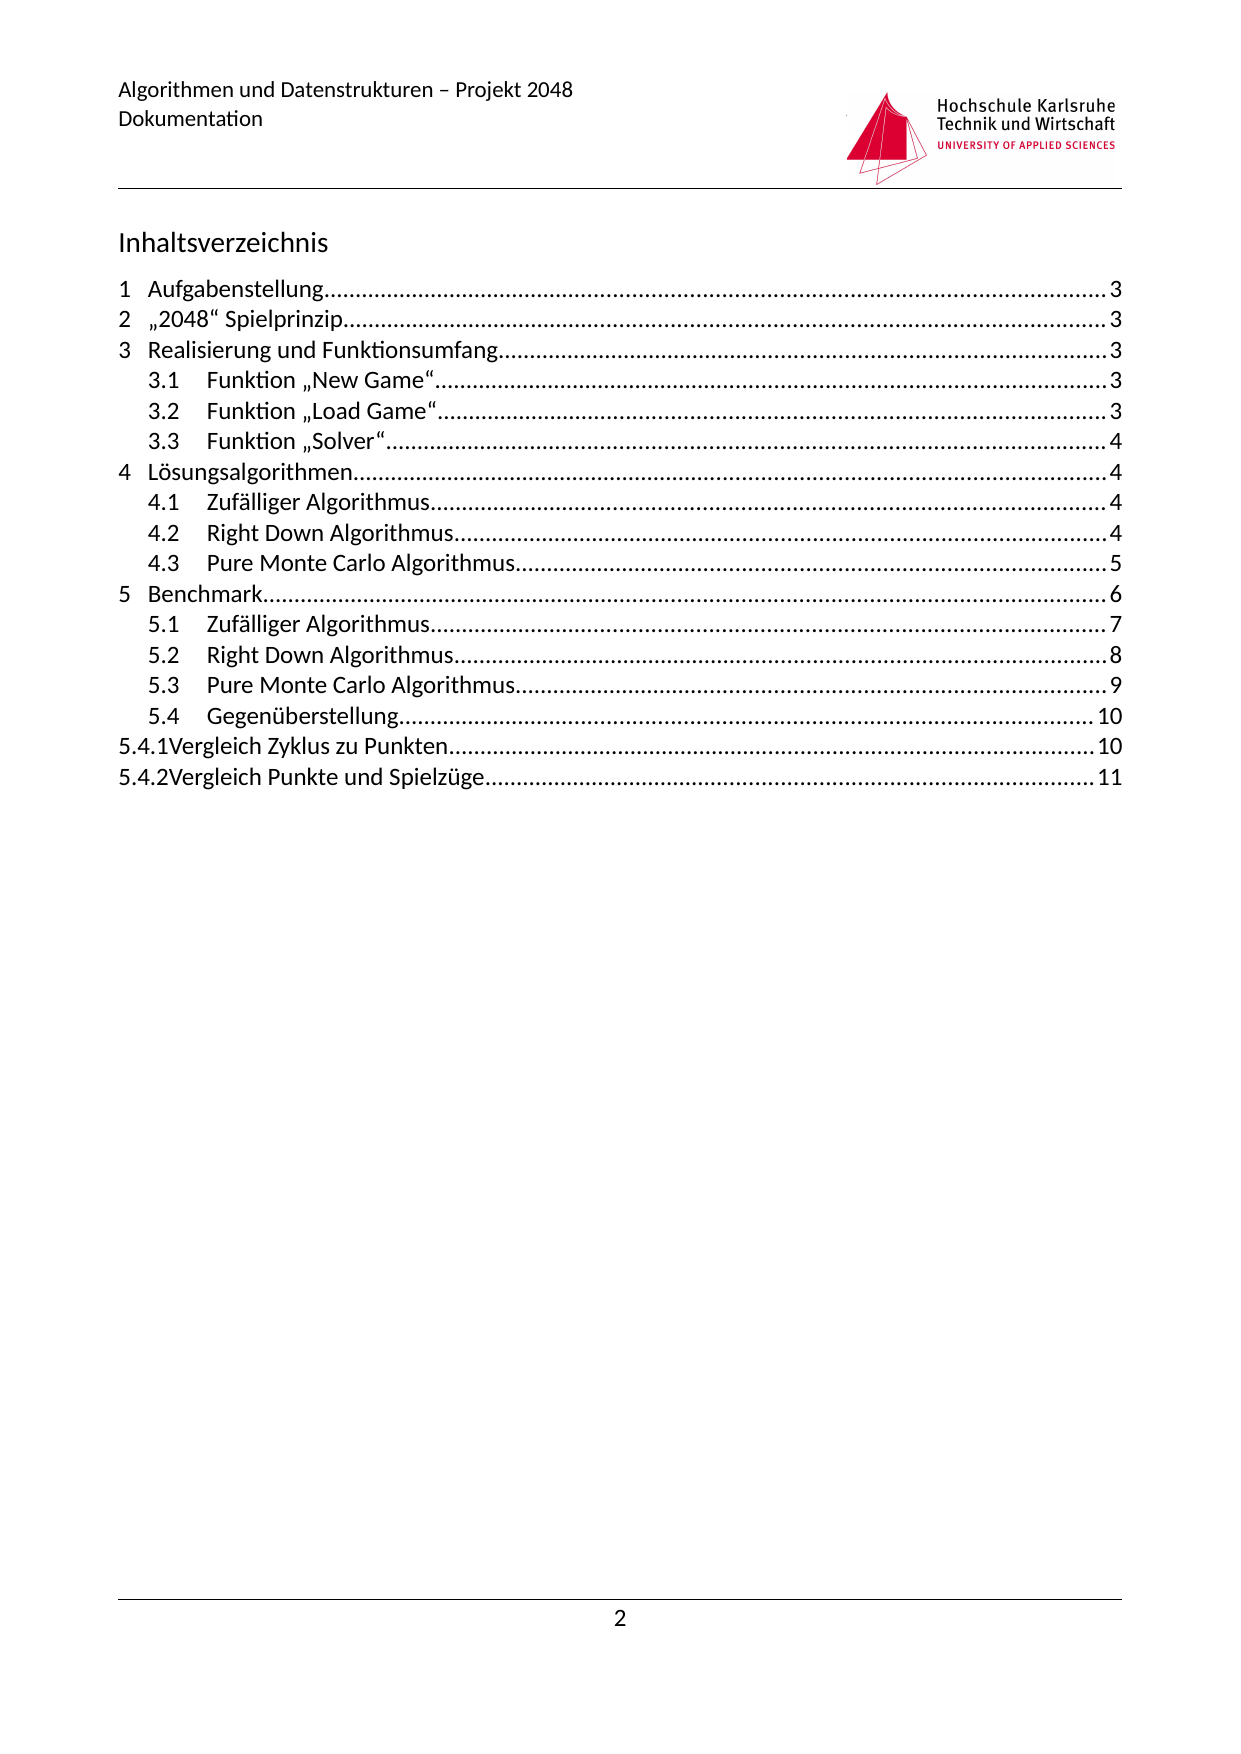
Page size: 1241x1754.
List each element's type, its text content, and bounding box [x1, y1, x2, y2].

text 2 „2048“ Spielprinzip 3 [118, 303, 1122, 334]
text 5.1 Zufälliger Algorithmus 7 [118, 608, 1122, 639]
text 5.4.1Vergleich Zyklus zu Punkten 10 [118, 731, 1122, 761]
text 3 Realisierung und Funktionsumfang 3 [118, 334, 1122, 364]
text 4.3 Pure Monte Carlo Algorithmus 5 [118, 547, 1122, 578]
subtitle Inhaltsverzeichnis [118, 224, 1122, 260]
text 3.1 Funktion „New Game“ 3 [118, 364, 1122, 395]
text 5.2 Right Down Algorithmus 8 [118, 639, 1122, 669]
text 1 Aufgabenstellung 3 [118, 273, 1122, 303]
text 5.4 Gegenüberstellung 10 [118, 700, 1122, 731]
text 4.2 Right Down Algorithmus 4 [118, 517, 1122, 547]
text 5.4.2Vergleich Punkte und Spielzüge 11 [118, 761, 1122, 792]
text 3.2 Funktion „Load Game“ 3 [118, 395, 1122, 425]
text 4.1 Zufälliger Algorithmus 4 [118, 486, 1122, 517]
text 4 Lösungsalgorithmen 4 [118, 456, 1122, 486]
text 5.3 Pure Monte Carlo Algorithmus 9 [118, 669, 1122, 700]
text 3.3 Funktion „Solver“ 4 [118, 425, 1122, 456]
text 5 Benchmark 6 [118, 578, 1122, 608]
picture [846, 92, 1115, 185]
